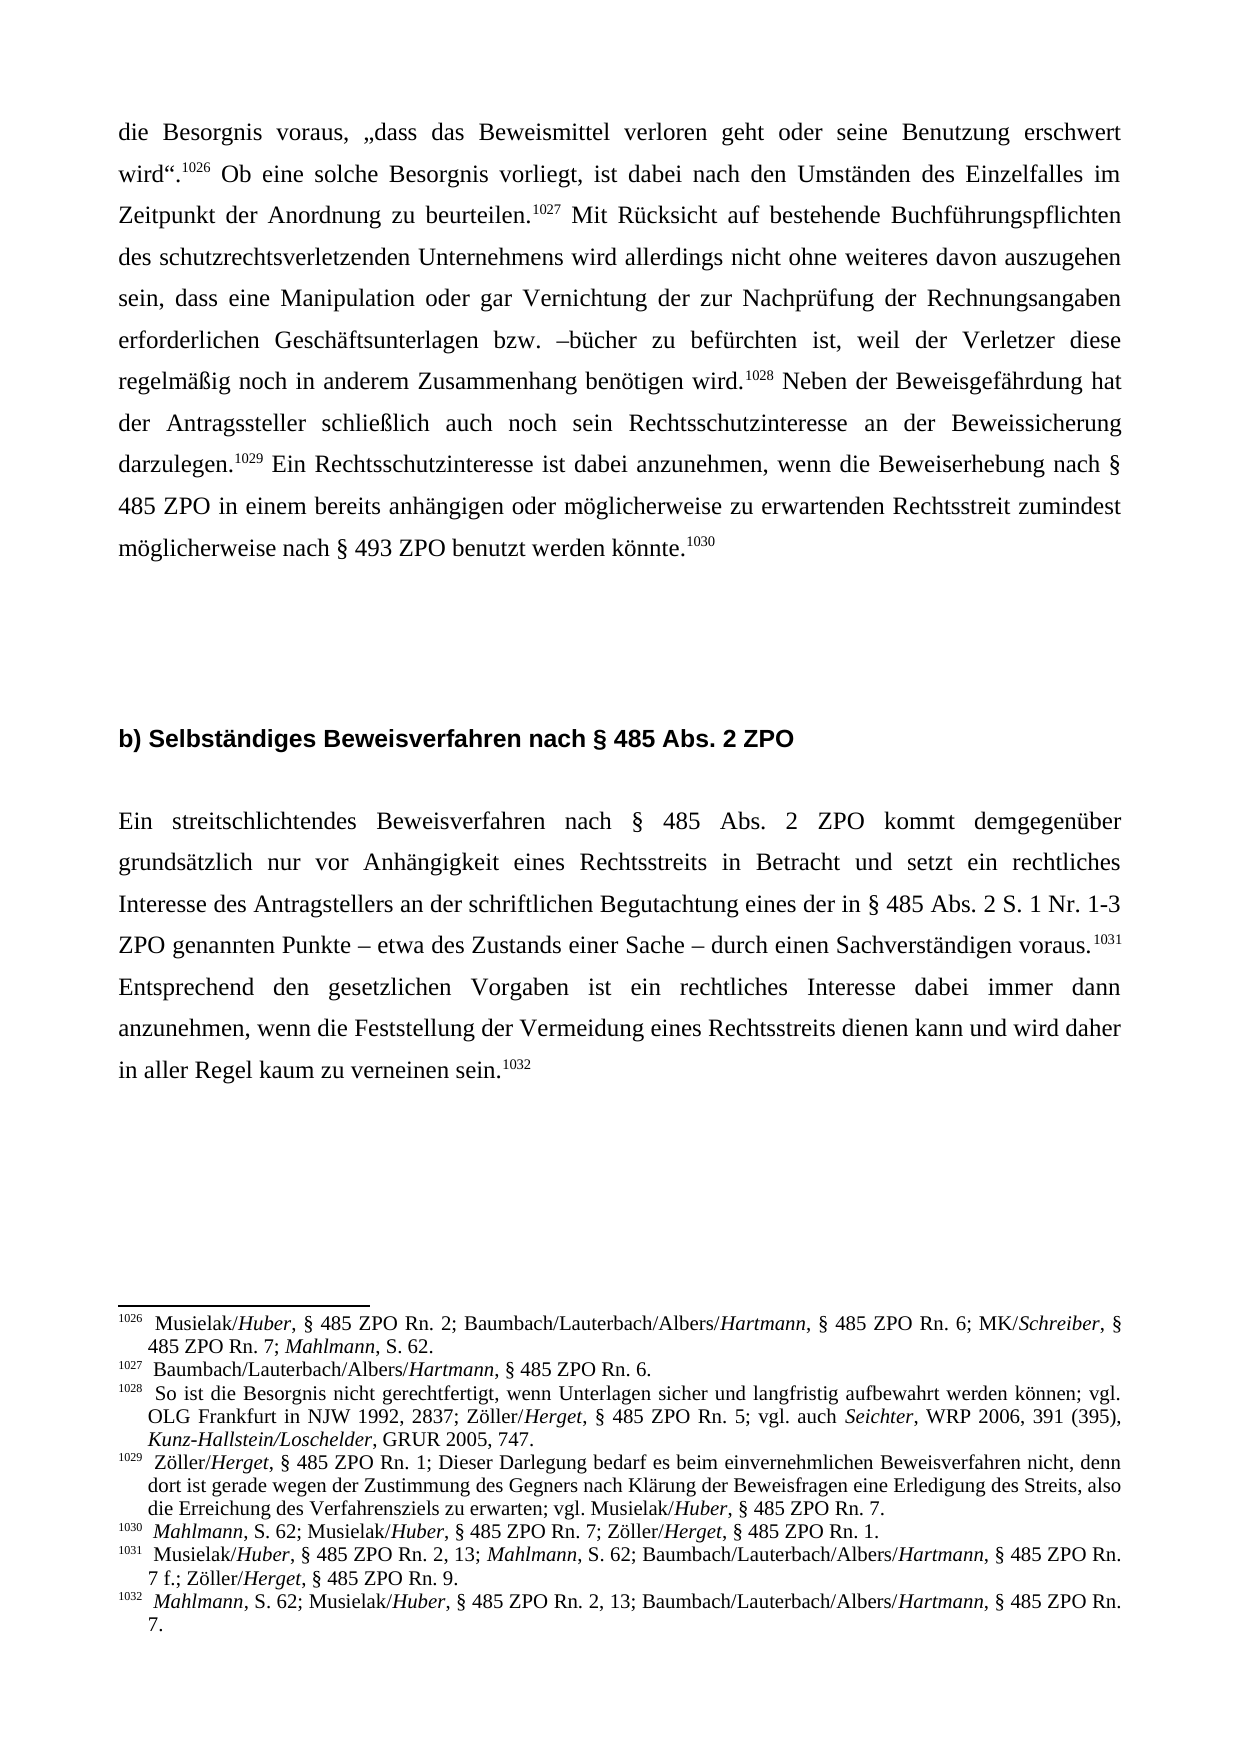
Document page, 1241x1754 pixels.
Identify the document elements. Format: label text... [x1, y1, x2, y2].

text Musielak/Huber, § 485 ZPO Rn. 2; Baumbach/Lauterbach/Albers/Hartmann, § 485 ZPO Rn. 6; MK/Schreiber, § 485 ZPO Rn. 7; Mahlmann, S. 62. [118, 1312, 1122, 1358]
text Ein streitschlichtendes Beweisverfahren nach § 485 Abs. 2 ZPO kommt demgegenüber grundsätzlich nur vor Anhängigkeit eines Rechtsstreits in Betracht und setzt ein rechtliches Interesse des Antragstellers an der schriftlichen Begutachtung eines der in § 485 Abs. 2 S. 1 Nr. 1-3 ZPO genannten Punkte – etwa des Zustands einer Sache – durch einen Sachverständigen voraus. Entsprechend den gesetzlichen Vorgaben ist ein rechtliches Interesse dabei immer dann anzunehmen, wenn die Feststellung der Vermeidung eines Rechtsstreits dienen kann und wird daher in aller Regel kaum zu verneinen sein. [118, 807, 1122, 1084]
text Mahlmann, S. 62; Musielak/Huber, § 485 ZPO Rn. 7; Zöller/Herget, § 485 ZPO Rn. 1. [118, 1520, 1122, 1543]
text Musielak/Huber, § 485 ZPO Rn. 2, 13; Mahlmann, S. 62; Baumbach/Lauterbach/Albers/Hartmann, § 485 ZPO Rn. 7 f.; Zöller/Herget, § 485 ZPO Rn. 9. [118, 1543, 1122, 1589]
text die Besorgnis voraus, „dass das Beweismittel verloren geht oder seine Benutzung erschwert wird“. Ob eine solche Besorgnis vorliegt, ist dabei nach den Umständen des Einzelfalles im Zeitpunkt der Anordnung zu beurteilen. Mit Rücksicht auf bestehende Buchführungspflichten des schutzrechtsverletzenden Unternehmens wird allerdings nicht ohne weiteres davon auszugehen sein, dass eine Manipulation oder gar Vernichtung der zur Nachprüfung der Rechnungsangaben erforderlichen Geschäftsunterlagen bzw. –bücher zu befürchten ist, weil der Verletzer diese regelmäßig noch in anderem Zusammenhang benötigen wird. Neben der Beweisgefährdung hat der Antragssteller schließlich auch noch sein Rechtsschutzinteresse an der Beweissicherung darzulegen. Ein Rechtsschutzinteresse ist dabei anzunehmen, wenn die Beweiserhebung nach § 485 ZPO in einem bereits anhängigen oder möglicherweise zu erwartenden Rechtsstreit zumindest möglicherweise nach § 493 ZPO benutzt werden könnte. [118, 118, 1122, 561]
text Zöller/Herget, § 485 ZPO Rn. 1; Dieser Darlegung bedarf es beim einvernehmlichen Beweisverfahren nicht, denn dort ist gerade wegen der Zustimmung des Gegners nach Klärung der Beweisfragen eine Erledigung des Streits, also die Erreichung des Verfahrensziels zu erwarten; vgl. Musielak/Huber, § 485 ZPO Rn. 7. [118, 1451, 1122, 1520]
text Mahlmann, S. 62; Musielak/Huber, § 485 ZPO Rn. 2, 13; Baumbach/Lauterbach/Albers/Hartmann, § 485 ZPO Rn. 7. [118, 1589, 1122, 1636]
subtitle b) Selbständiges Beweisverfahren nach § 485 Abs. 2 ZPO [118, 725, 1122, 753]
text So ist die Besorgnis nicht gerechtfertigt, wenn Unterlagen sicher und langfristig aufbewahrt werden können; vgl. OLG Frankfurt in NJW 1992, 2837; Zöller/Herget, § 485 ZPO Rn. 5; vgl. auch Seichter, WRP 2006, 391 (395), Kunz-Hallstein/Loschelder, GRUR 2005, 747. [118, 1381, 1122, 1451]
text Baumbach/Lauterbach/Albers/Hartmann, § 485 ZPO Rn. 6. [118, 1358, 1122, 1381]
